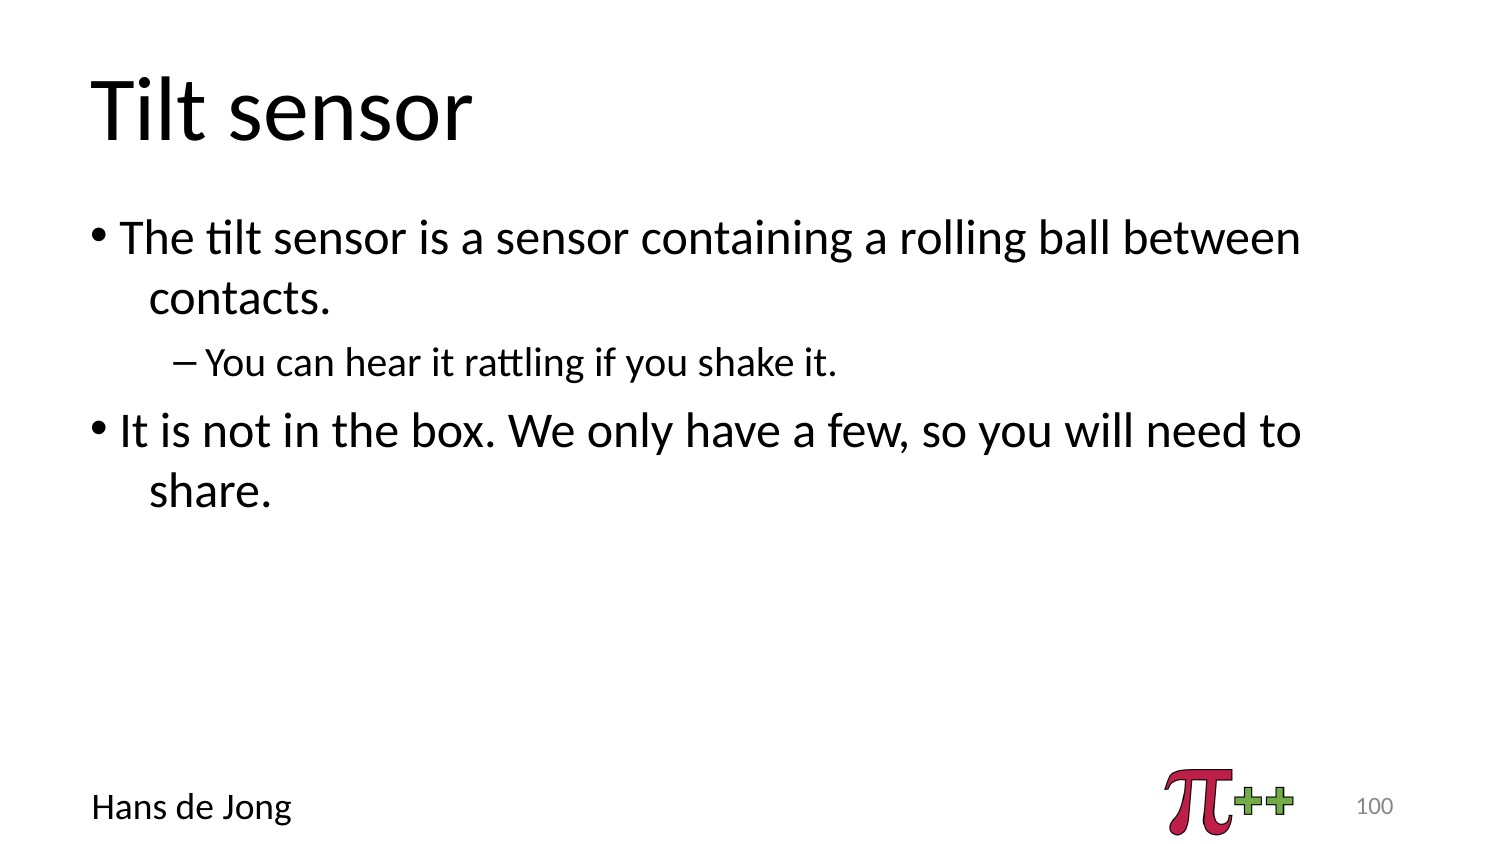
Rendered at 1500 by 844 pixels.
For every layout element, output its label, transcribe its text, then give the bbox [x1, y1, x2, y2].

title Tilt sensor [75, 33, 1426, 175]
text_box 100 [1340, 782, 1426, 827]
list The tilt sensor is a sensor containing a rolling ball between contacts. You can hear it rattling if you shake it. It is not in the box. We only have a few, so you will need to share. [75, 196, 1426, 754]
